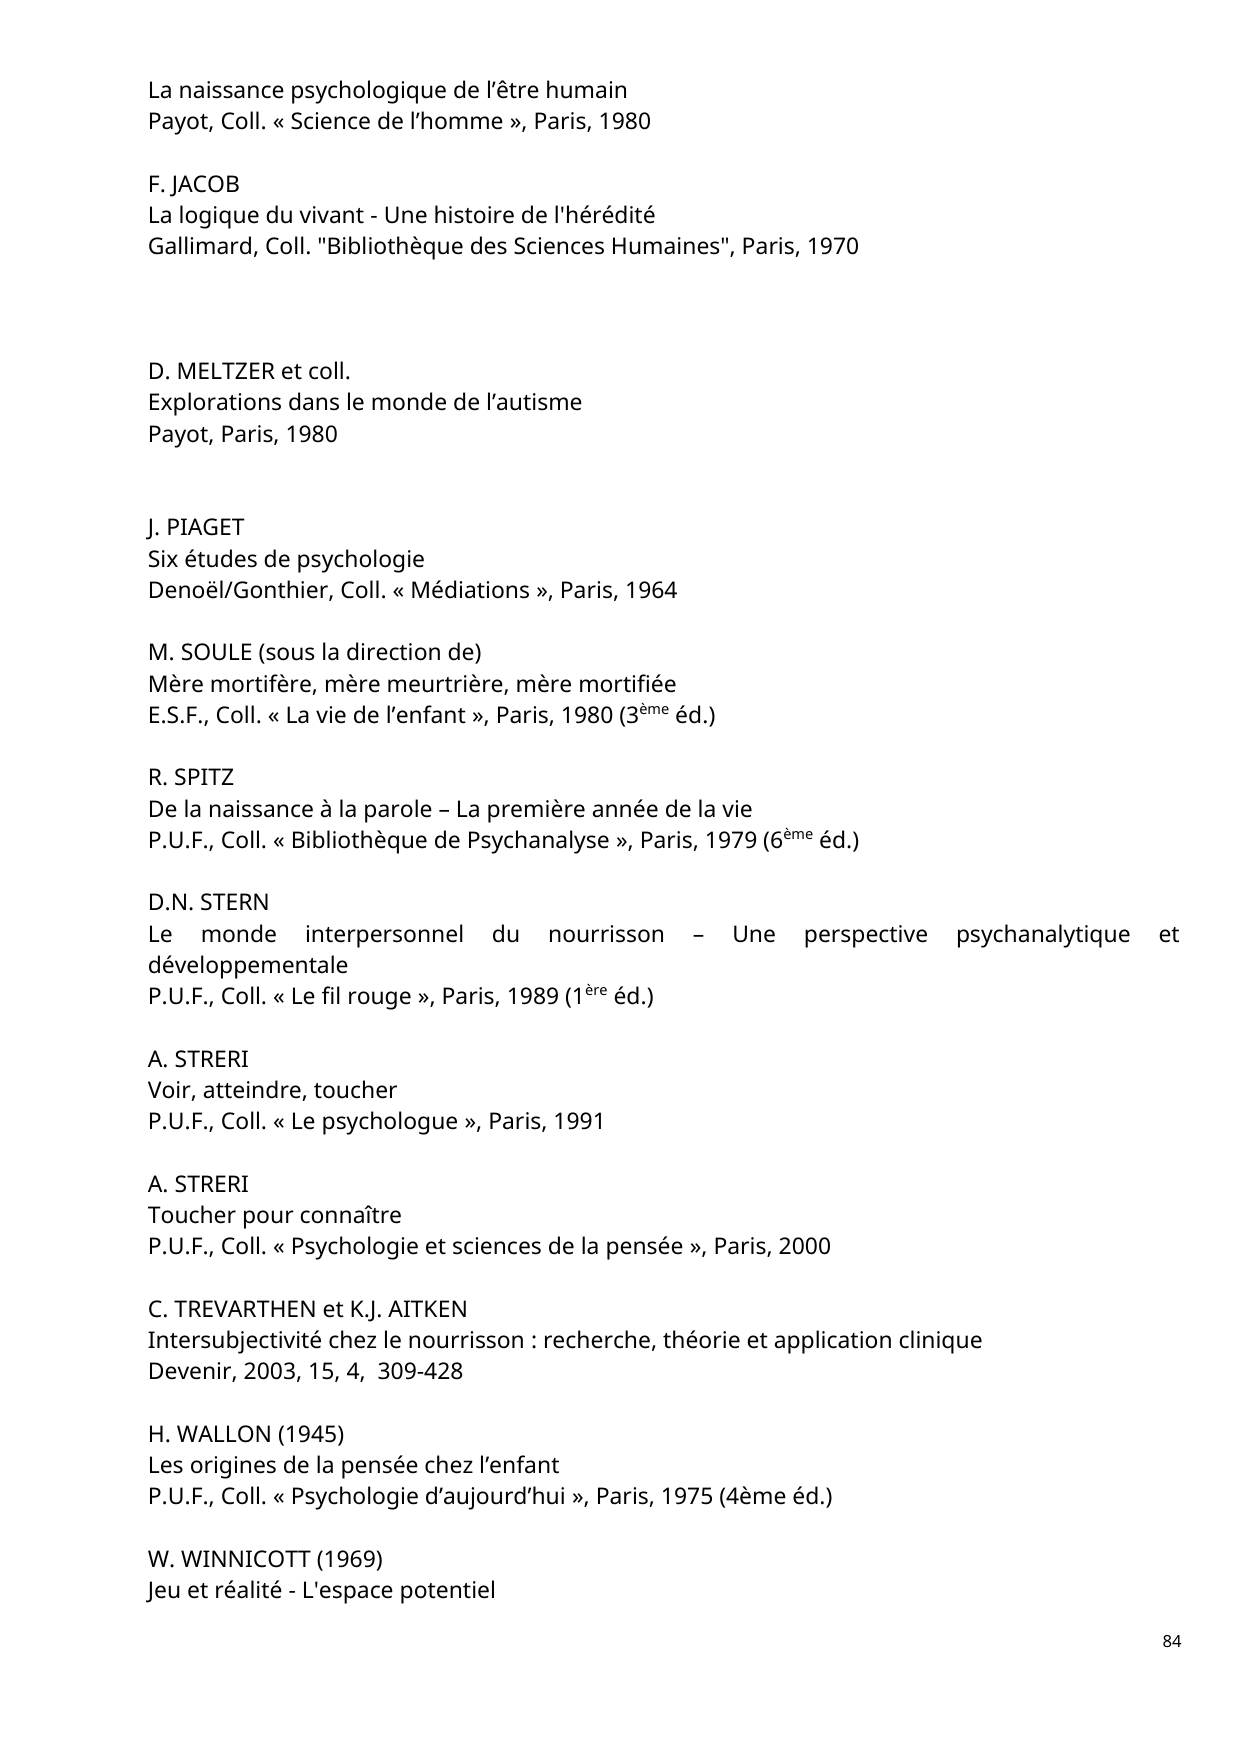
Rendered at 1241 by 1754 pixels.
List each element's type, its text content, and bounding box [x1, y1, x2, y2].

text D. MELTZER et coll. [148, 355, 1181, 386]
text P.U.F., Coll. « Bibliothèque de Psychanalyse », Paris, 1979 (6ème éd.) [148, 824, 1181, 855]
text E.S.F., Coll. « La vie de l’enfant », Paris, 1980 (3ème éd.) [148, 699, 1181, 730]
text De la naissance à la parole – La première année de la vie [148, 793, 1181, 824]
text Les origines de la pensée chez l’enfant [148, 1449, 1181, 1480]
text Devenir, 2003, 15, 4, 309-428 [148, 1355, 1181, 1386]
text A. STRERI [148, 1043, 1181, 1074]
text Intersubjectivité chez le nourrisson : recherche, théorie et application clinique [148, 1324, 1181, 1355]
text Le monde interpersonnel du nourrisson – Une perspective psychanalytique et développementale [148, 918, 1181, 980]
text P.U.F., Coll. « Le psychologue », Paris, 1991 [148, 1105, 1181, 1136]
text Payot, Paris, 1980 [148, 418, 1181, 449]
text J. PIAGET [148, 511, 1181, 543]
text Six études de psychologie [148, 543, 1181, 574]
text H. WALLON (1945) [148, 1418, 1181, 1449]
text Denoël/Gonthier, Coll. « Médiations », Paris, 1964 [148, 574, 1181, 605]
text Mère mortifère, mère meurtrière, mère mortifiée [148, 668, 1181, 699]
text Voir, atteindre, toucher [148, 1074, 1181, 1105]
text Toucher pour connaître [148, 1199, 1181, 1230]
text La logique du vivant ‑ Une histoire de l'hérédité [148, 199, 1181, 230]
text La naissance psychologique de l’être humain [148, 74, 1181, 105]
text P.U.F., Coll. « Psychologie et sciences de la pensée », Paris, 2000 [148, 1230, 1181, 1261]
text W. WINNICOTT (1969) [148, 1543, 1181, 1574]
text Payot, Coll. « Science de l’homme », Paris, 1980 [148, 105, 1181, 136]
text A. STRERI [148, 1168, 1181, 1199]
text Explorations dans le monde de l’autisme [148, 386, 1181, 418]
text C. TREVARTHEN et K.J. AITKEN [148, 1293, 1181, 1324]
text F. JACOB [148, 168, 1181, 199]
text R. SPITZ [148, 761, 1181, 793]
text P.U.F., Coll. « Le fil rouge », Paris, 1989 (1ère éd.) [148, 980, 1181, 1011]
text D.N. STERN [148, 886, 1181, 918]
text P.U.F., Coll. « Psychologie d’aujourd’hui », Paris, 1975 (4ème éd.) [148, 1480, 1181, 1511]
text M. SOULE (sous la direction de) [148, 636, 1181, 668]
text Jeu et réalité - L'espace potentiel [148, 1574, 1181, 1605]
text Gallimard, Coll. "Bibliothèque des Sciences Humaines", Paris, 1970 [148, 230, 1181, 261]
